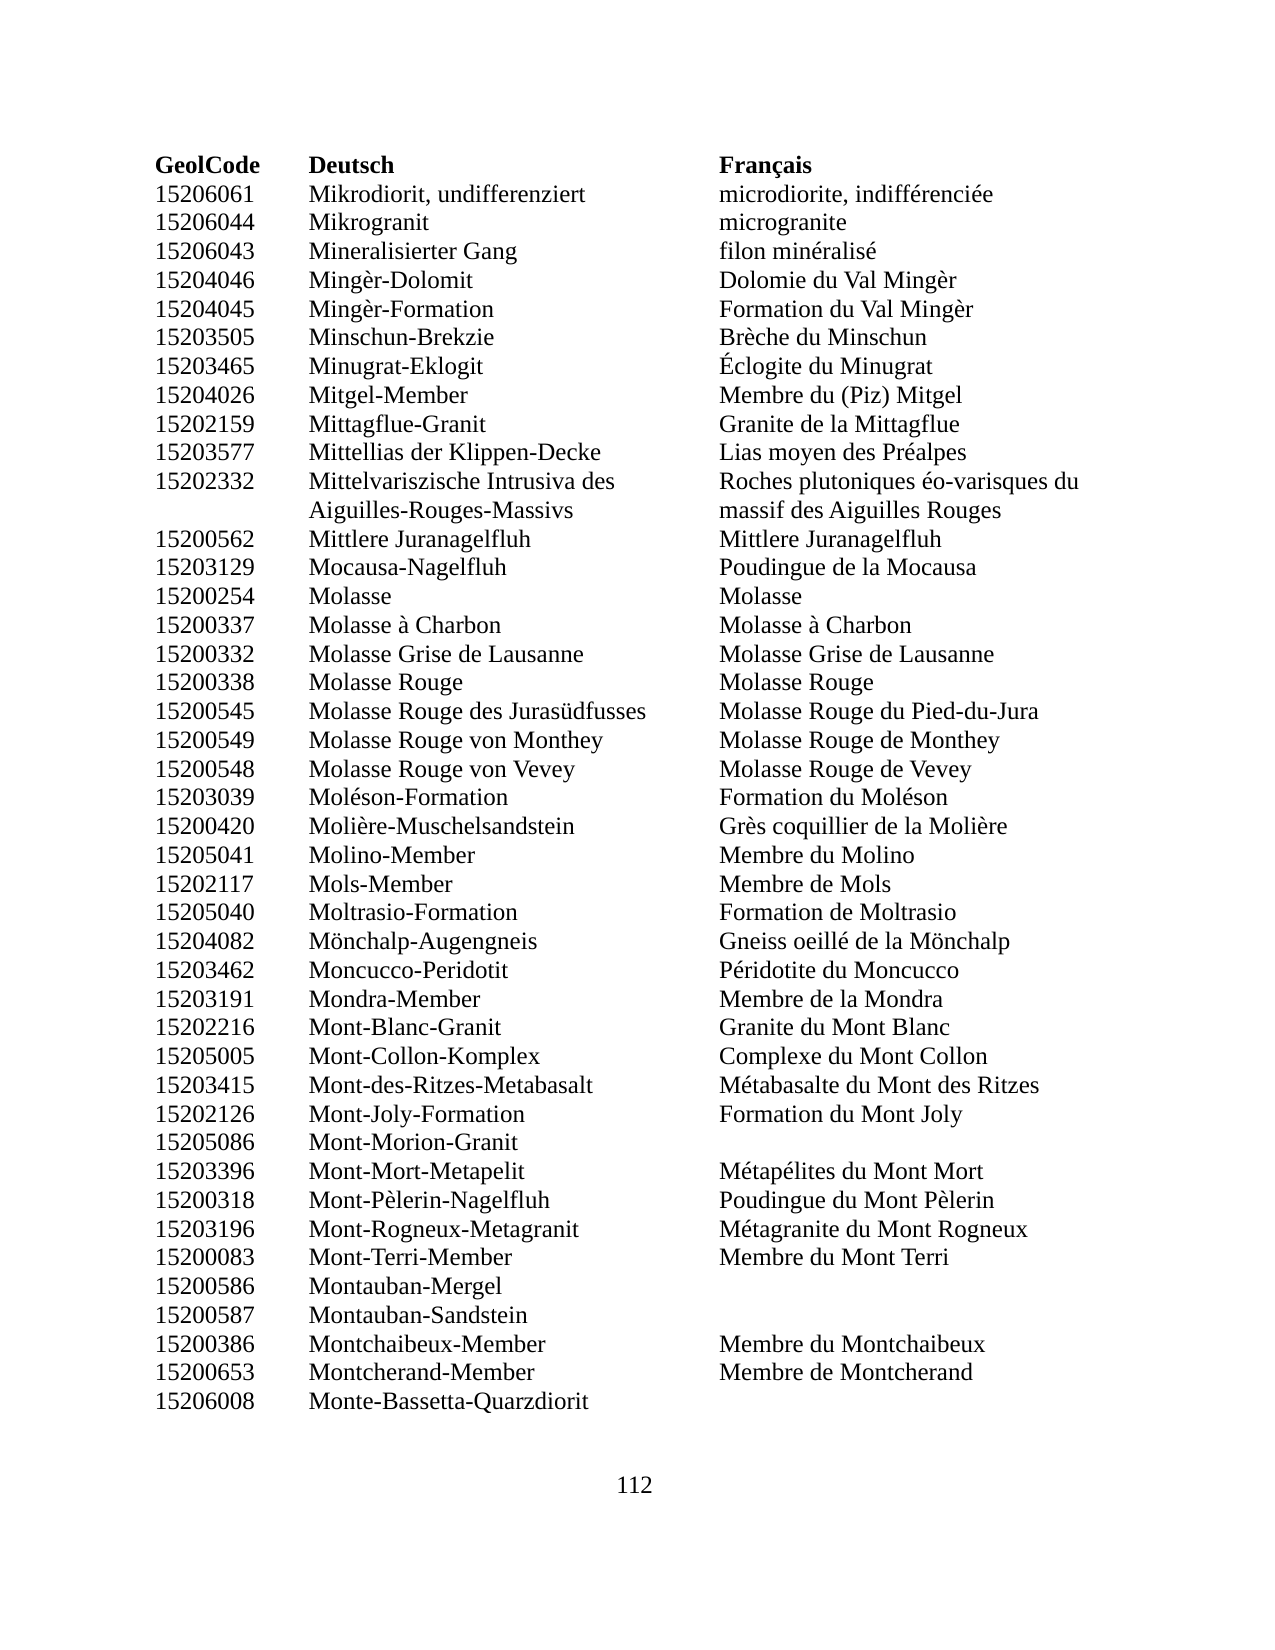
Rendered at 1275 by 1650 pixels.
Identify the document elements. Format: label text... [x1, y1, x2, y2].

table_cell 15200548 [150, 754, 304, 782]
table_cell Membre du Montchaibeux [714, 1329, 1125, 1357]
table_cell Formation du Val Mingèr [714, 294, 1125, 322]
table_cell Membre de Montcherand [714, 1358, 1125, 1386]
table_cell 15200562 [150, 524, 304, 552]
table_cell Lias moyen des Préalpes [714, 438, 1125, 466]
table_cell Molasse Rouge von Monthey [304, 725, 714, 754]
table_cell Molasse Rouge de Monthey [714, 725, 1125, 754]
table_cell 15203396 [150, 1156, 304, 1185]
table_cell 15205086 [150, 1128, 304, 1156]
table_cell Péridotite du Moncucco [714, 955, 1125, 984]
table_cell Granite de la Mittagflue [714, 409, 1125, 437]
table_cell Moltrasio-Formation [304, 898, 714, 926]
table_cell Moncucco-Peridotit [304, 955, 714, 984]
table_cell 15200586 [150, 1271, 304, 1300]
table_cell microgranite [714, 208, 1125, 236]
table_cell Molasse Rouge [714, 668, 1125, 696]
table_cell 15200386 [150, 1329, 304, 1357]
table_cell Minschun-Brekzie [304, 323, 714, 351]
table_cell Minugrat-Eklogit [304, 351, 714, 380]
table_cell Molasse Rouge [304, 668, 714, 696]
table_cell Mont-Rogneux-Metagranit [304, 1214, 714, 1242]
table_cell Mont-Blanc-Granit [304, 1013, 714, 1041]
table_cell 15204045 [150, 294, 304, 322]
table_cell Poudingue du Mont Pèlerin [714, 1185, 1125, 1214]
table_cell Molasse à Charbon [714, 610, 1125, 639]
table_cell 15203577 [150, 438, 304, 466]
table_cell 15202332 [150, 466, 304, 524]
table_cell 15206043 [150, 236, 304, 265]
table_cell Mineralisierter Gang [304, 236, 714, 265]
table_cell Mont-des-Ritzes-Metabasalt [304, 1070, 714, 1099]
table_cell Métapélites du Mont Mort [714, 1156, 1125, 1185]
table_cell Molasse à Charbon [304, 610, 714, 639]
table_cell 15200549 [150, 725, 304, 754]
table_cell [714, 1386, 1125, 1415]
table_cell Monte-Bassetta-Quarzdiorit [304, 1386, 714, 1415]
table_cell microdiorite, indifférenciée [714, 179, 1125, 207]
table_cell Molasse Grise de Lausanne [714, 639, 1125, 667]
table_cell Membre de Mols [714, 869, 1125, 897]
table_cell 15204046 [150, 265, 304, 294]
table_cell Poudingue de la Mocausa [714, 553, 1125, 581]
table_cell 15206044 [150, 208, 304, 236]
table_cell 15204026 [150, 380, 304, 409]
table_cell Formation du Moléson [714, 783, 1125, 811]
table_cell 15200420 [150, 811, 304, 840]
table_cell Mikrogranit [304, 208, 714, 236]
table_cell 15203129 [150, 553, 304, 581]
table_cell Roches plutoniques éo-varisques du massif des Aiguilles Rouges [714, 466, 1125, 524]
table_cell Grès coquillier de la Molière [714, 811, 1125, 840]
table_cell Mont-Collon-Komplex [304, 1041, 714, 1070]
table_cell [714, 1271, 1125, 1300]
table_cell 15200337 [150, 610, 304, 639]
table_cell Granite du Mont Blanc [714, 1013, 1125, 1041]
table_cell 15200587 [150, 1300, 304, 1329]
table_cell 15203505 [150, 323, 304, 351]
table_cell Molasse Rouge von Vevey [304, 754, 714, 782]
table_cell 15202216 [150, 1013, 304, 1041]
table_cell Dolomie du Val Mingèr [714, 265, 1125, 294]
table_cell [714, 1300, 1125, 1329]
table_cell Mittagflue-Granit [304, 409, 714, 437]
table_cell Mols-Member [304, 869, 714, 897]
table_cell Mont-Terri-Member [304, 1243, 714, 1271]
table_cell Mittellias der Klippen-Decke [304, 438, 714, 466]
table_cell Molasse Rouge de Vevey [714, 754, 1125, 782]
table_cell Montauban-Sandstein [304, 1300, 714, 1329]
table_cell Métagranite du Mont Rogneux [714, 1214, 1125, 1242]
table_cell Montchaibeux-Member [304, 1329, 714, 1357]
table_cell Mikrodiorit, undifferenziert [304, 179, 714, 207]
table_header Deutsch [304, 150, 714, 179]
table_cell 15200545 [150, 696, 304, 725]
table_header GeolCode [150, 150, 304, 179]
table_cell Formation de Moltrasio [714, 898, 1125, 926]
table_cell 15205040 [150, 898, 304, 926]
table_cell 15200338 [150, 668, 304, 696]
table_cell Gneiss oeillé de la Mönchalp [714, 926, 1125, 955]
table_cell filon minéralisé [714, 236, 1125, 265]
table_cell 15202117 [150, 869, 304, 897]
table_cell 15205041 [150, 840, 304, 869]
table_cell Moléson-Formation [304, 783, 714, 811]
table_cell 15203462 [150, 955, 304, 984]
table_cell Métabasalte du Mont des Ritzes [714, 1070, 1125, 1099]
table_cell Complexe du Mont Collon [714, 1041, 1125, 1070]
table_cell Mingèr-Dolomit [304, 265, 714, 294]
table_cell Mondra-Member [304, 984, 714, 1012]
table_cell 15203191 [150, 984, 304, 1012]
table_cell 15203415 [150, 1070, 304, 1099]
table_cell 15203039 [150, 783, 304, 811]
table_cell 15205005 [150, 1041, 304, 1070]
table_cell Formation du Mont Joly [714, 1099, 1125, 1127]
table_cell Mittlere Juranagelfluh [304, 524, 714, 552]
table_cell Molasse Grise de Lausanne [304, 639, 714, 667]
table_cell [714, 1128, 1125, 1156]
table_cell 15200332 [150, 639, 304, 667]
table_cell 15200653 [150, 1358, 304, 1386]
table_cell Mönchalp-Augengneis [304, 926, 714, 955]
table_header Français [714, 150, 1125, 179]
table_cell 15206061 [150, 179, 304, 207]
table_cell 15202159 [150, 409, 304, 437]
table_cell Membre du Molino [714, 840, 1125, 869]
table_cell Membre du Mont Terri [714, 1243, 1125, 1271]
table_cell Mont-Pèlerin-Nagelfluh [304, 1185, 714, 1214]
table_cell Mingèr-Formation [304, 294, 714, 322]
table_cell Membre du (Piz) Mitgel [714, 380, 1125, 409]
table_cell 15203196 [150, 1214, 304, 1242]
table_cell Molière-Muschelsandstein [304, 811, 714, 840]
table_cell Molino-Member [304, 840, 714, 869]
table_cell Molasse Rouge des Jurasüdfusses [304, 696, 714, 725]
table_cell 15200083 [150, 1243, 304, 1271]
table_cell 15206008 [150, 1386, 304, 1415]
table_cell 15200254 [150, 581, 304, 610]
table_cell Membre de la Mondra [714, 984, 1125, 1012]
table_cell Mittelvariszische Intrusiva des Aiguilles-Rouges-Massivs [304, 466, 714, 524]
table_cell Mittlere Juranagelfluh [714, 524, 1125, 552]
table_cell Mont-Mort-Metapelit [304, 1156, 714, 1185]
table_cell Molasse Rouge du Pied-du-Jura [714, 696, 1125, 725]
table_cell Mont-Joly-Formation [304, 1099, 714, 1127]
table_cell 15202126 [150, 1099, 304, 1127]
table_cell Molasse [714, 581, 1125, 610]
table_cell 15204082 [150, 926, 304, 955]
table_cell Montcherand-Member [304, 1358, 714, 1386]
table_cell Mitgel-Member [304, 380, 714, 409]
table_cell Montauban-Mergel [304, 1271, 714, 1300]
table_cell Mocausa-Nagelfluh [304, 553, 714, 581]
table_cell Éclogite du Minugrat [714, 351, 1125, 380]
table_cell Mont-Morion-Granit [304, 1128, 714, 1156]
table_cell Molasse [304, 581, 714, 610]
table_cell 15203465 [150, 351, 304, 380]
table_cell 15200318 [150, 1185, 304, 1214]
table_cell Brèche du Minschun [714, 323, 1125, 351]
